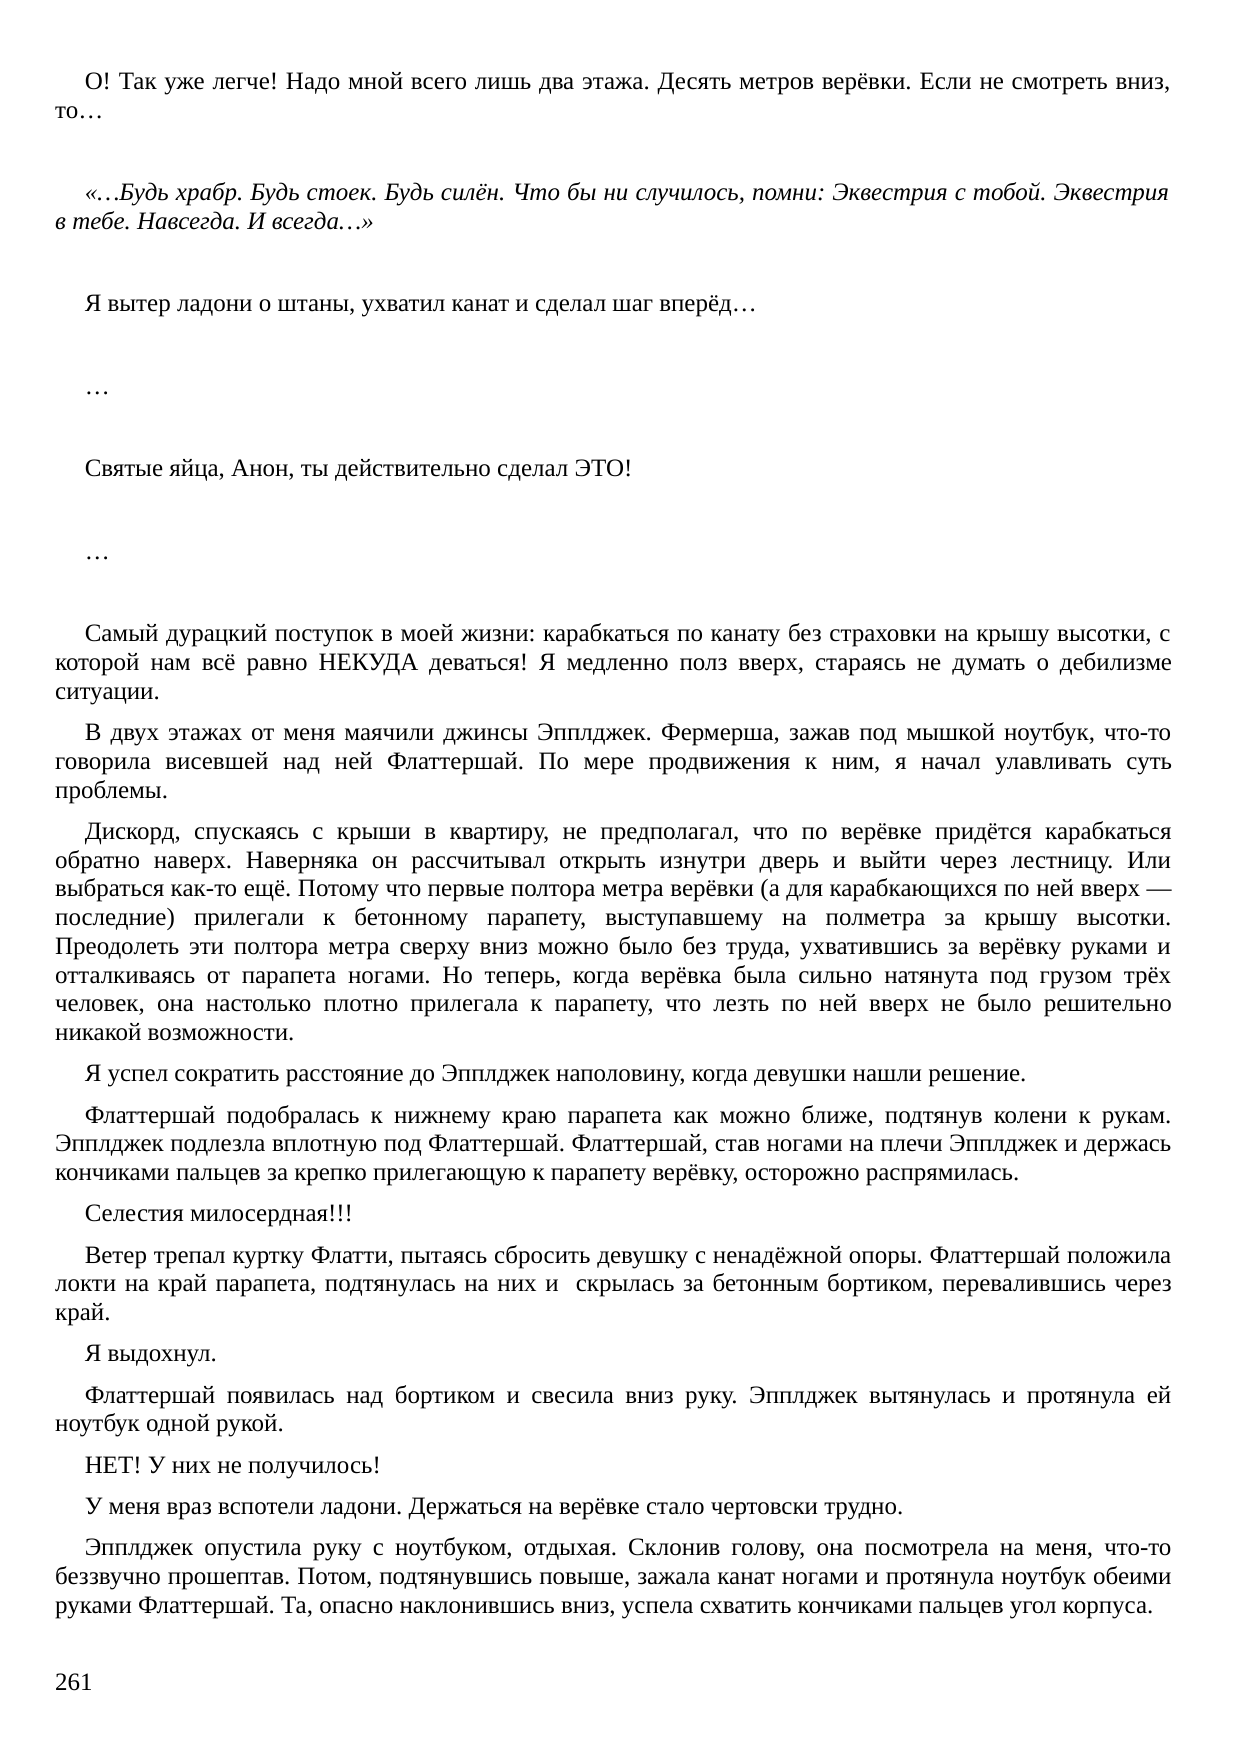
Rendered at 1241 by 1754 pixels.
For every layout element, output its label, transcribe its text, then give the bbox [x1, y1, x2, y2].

text … [55, 371, 1173, 400]
text Я выдохнул. [55, 1338, 1173, 1367]
text Дискорд, спускаясь с крыши в квартиру, не предполагал, что по верёвке придётся карабкаться обратно наверх. Наверняка он рассчитывал открыть изнутри дверь и выйти через лестницу. Или выбраться как-то ещё. Потому что первые полтора метра верёвки (а для карабкающихся по ней вверх — последние) прилегали к бетонному парапету, выступавшему на полметра за крышу высотки. Преодолеть эти полтора метра сверху вниз можно было без труда, ухватившись за верёвку руками и отталкиваясь от парапета ногами. Но теперь, когда верёвка была сильно натянута под грузом трёх человек, она настолько плотно прилегала к парапету, что лезть по ней вверх не было решительно никакой возможности. [55, 816, 1173, 1046]
text Я вытер ладони о штаны, ухватил канат и сделал шаг вперёд… [55, 288, 1173, 317]
text Я успел сократить расстояние до Эпплджек наполовину, когда девушки нашли решение. [55, 1058, 1173, 1087]
text Святые яйца, Анон, ты действительно сделал ЭТО! [55, 453, 1173, 482]
text Самый дурацкий поступок в моей жизни: карабкаться по канату без страховки на крышу высотки, с которой нам всё равно НЕКУДА деваться! Я медленно полз вверх, стараясь не думать о дебилизме ситуации. [55, 618, 1173, 705]
text НЕТ! У них не получилось! [55, 1450, 1173, 1478]
text У меня враз вспотели ладони. Держаться на верёвке стало чертовски трудно. [55, 1491, 1173, 1520]
text Флаттершай подобралась к нижнему краю парапета как можно ближе, подтянув колени к рукам. Эпплджек подлезла вплотную под Флаттершай. Флаттершай, став ногами на плечи Эпплджек и держась кончиками пальцев за крепко прилегающую к парапету верёвку, осторожно распрямилась. [55, 1100, 1173, 1186]
text Селестия милосердная!!! [55, 1198, 1173, 1227]
text Ветер трепал куртку Флатти, пытаясь сбросить девушку с ненадёжной опоры. Флаттершай положила локти на край парапета, подтянулась на них и скрылась за бетонным бортиком, перевалившись через край. [55, 1240, 1173, 1326]
text Флаттершай появилась над бортиком и свесила вниз руку. Эпплджек вытянулась и протянула ей ноутбук одной рукой. [55, 1380, 1173, 1437]
text В двух этажах от меня маячили джинсы Эпплджек. Фермерша, зажав под мышкой ноутбук, что-то говорила висевшей над ней Флаттершай. По мере продвижения к ним, я начал улавливать суть проблемы. [55, 717, 1173, 803]
text … [55, 536, 1173, 565]
text «…Будь храбр. Будь стоек. Будь силён. Что бы ни случилось, помни: Эквестрия с тобой. Эквестрия в тебе. Навсегда. И всегда…» [55, 177, 1173, 235]
text Эпплджек опустила руку с ноутбуком, отдыхая. Склонив голову, она посмотрела на меня, что-то беззвучно прошептав. Потом, подтянувшись повыше, зажала канат ногами и протянула ноутбук обеими руками Флаттершай. Та, опасно наклонившись вниз, успела схватить кончиками пальцев угол корпуса. [55, 1532, 1173, 1618]
text О! Так уже легче! Надо мной всего лишь два этажа. Десять метров верёвки. Если не смотреть вниз, то… [55, 66, 1173, 123]
